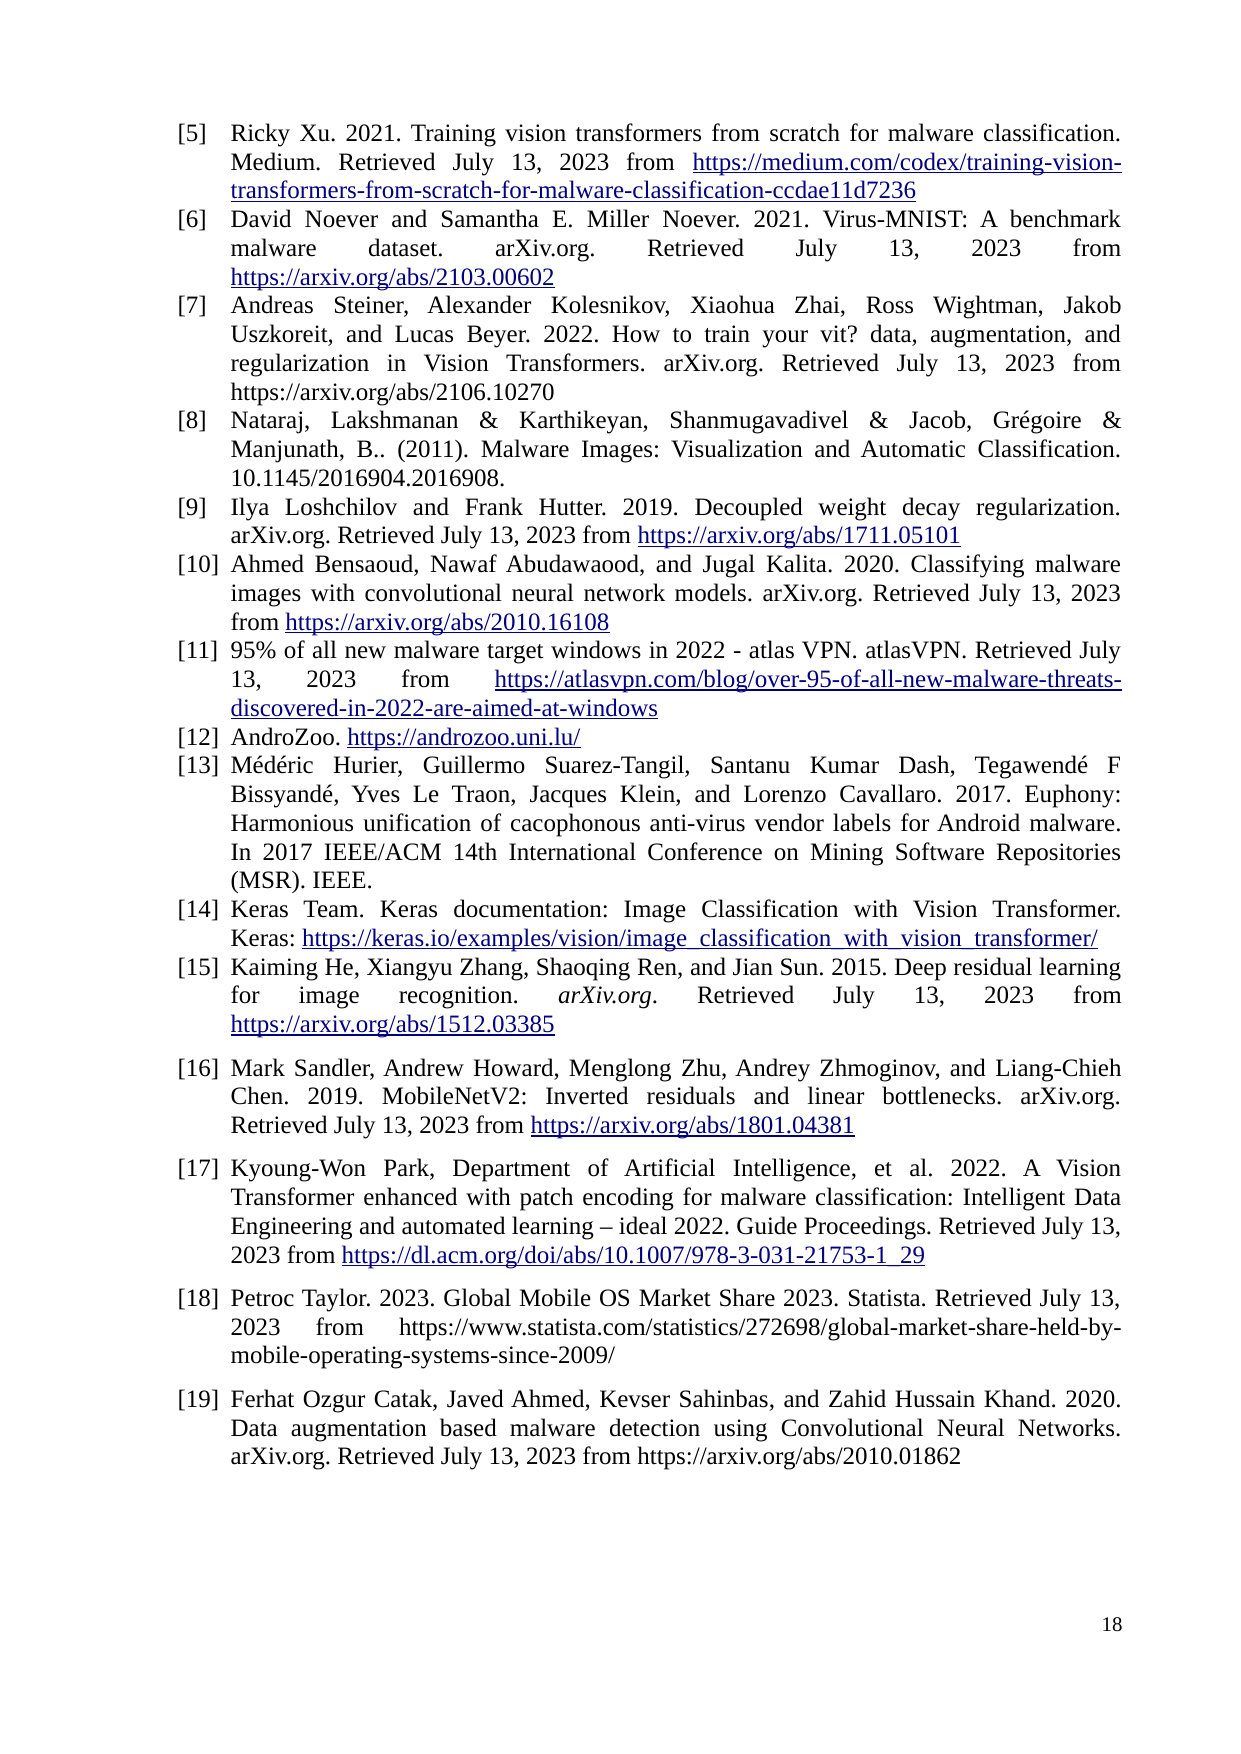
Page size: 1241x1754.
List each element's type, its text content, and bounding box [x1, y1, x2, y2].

list Kaiming He, Xiangyu Zhang, Shaoqing Ren, and Jian Sun. 2015. Deep residual learning for image recognition. arXiv.org. Retrieved July 13, 2023 from https://arxiv.org/abs/1512.03385 [177, 952, 1122, 1038]
list Médéric Hurier, Guillermo Suarez-Tangil, Santanu Kumar Dash, Tegawendé F Bissyandé, Yves Le Traon, Jacques Klein, and Lorenzo Cavallaro. 2017. Euphony: Harmonious unification of cacophonous anti-virus vendor labels for Android malware. In 2017 IEEE/ACM 14th International Conference on Mining Software Repositories (MSR). IEEE. [177, 751, 1122, 894]
list 95% of all new malware target windows in 2022 - atlas VPN. atlasVPN. Retrieved July 13, 2023 from https://atlasvpn.com/blog/over-95-of-all-new-malware-threats-discovered-in-2022-are-aimed-at-windows [177, 636, 1122, 722]
list Mark Sandler, Andrew Howard, Menglong Zhu, Andrey Zhmoginov, and Liang-Chieh Chen. 2019. MobileNetV2: Inverted residuals and linear bottlenecks. arXiv.org. Retrieved July 13, 2023 from https://arxiv.org/abs/1801.04381 [177, 1053, 1122, 1139]
list Ahmed Bensaoud, Nawaf Abudawaood, and Jugal Kalita. 2020. Classifying malware images with convolutional neural network models. arXiv.org. Retrieved July 13, 2023 from https://arxiv.org/abs/2010.16108 [177, 549, 1122, 636]
list Ilya Loshchilov and Frank Hutter. 2019. Decoupled weight decay regularization. arXiv.org. Retrieved July 13, 2023 from https://arxiv.org/abs/1711.05101 [177, 492, 1122, 549]
list David Noever and Samantha E. Miller Noever. 2021. Virus-MNIST: A benchmark malware dataset. arXiv.org. Retrieved July 13, 2023 from https://arxiv.org/abs/2103.00602 [177, 204, 1122, 291]
list AndroZoo. https://androzoo.uni.lu/ [177, 722, 1122, 751]
list Andreas Steiner, Alexander Kolesnikov, Xiaohua Zhai, Ross Wightman, Jakob Uszkoreit, and Lucas Beyer. 2022. How to train your vit? data, augmentation, and regularization in Vision Transformers. arXiv.org. Retrieved July 13, 2023 from https://arxiv.org/abs/2106.10270 [177, 291, 1122, 406]
list Kyoung-Won Park, Department of Artificial Intelligence, et al. 2022. A Vision Transformer enhanced with patch encoding for malware classification: Intelligent Data Engineering and automated learning – ideal 2022. Guide Proceedings. Retrieved July 13, 2023 from https://dl.acm.org/doi/abs/10.1007/978-3-031-21753-1_29 [177, 1153, 1122, 1268]
list Ferhat Ozgur Catak, Javed Ahmed, Kevser Sahinbas, and Zahid Hussain Khand. 2020. Data augmentation based malware detection using Convolutional Neural Networks. arXiv.org. Retrieved July 13, 2023 from https://arxiv.org/abs/2010.01862 [177, 1384, 1122, 1470]
list Keras Team. Keras documentation: Image Classification with Vision Transformer. Keras: https://keras.io/examples/vision/image_classification_with_vision_transformer/ [177, 894, 1122, 952]
list Ricky Xu. 2021. Training vision transformers from scratch for malware classification. Medium. Retrieved July 13, 2023 from https://medium.com/codex/training-vision-transformers-from-scratch-for-malware-classification-ccdae11d7236 [177, 118, 1122, 204]
list Nataraj, Lakshmanan & Karthikeyan, Shanmugavadivel & Jacob, Grégoire & Manjunath, B.. (2011). Malware Images: Visualization and Automatic Classification. 10.1145/2016904.2016908. [177, 406, 1122, 492]
list Petroc Taylor. 2023. Global Mobile OS Market Share 2023. Statista. Retrieved July 13, 2023 from https://www.statista.com/statistics/272698/global-market-share-held-by-mobile-operating-systems-since-2009/ [177, 1283, 1122, 1369]
